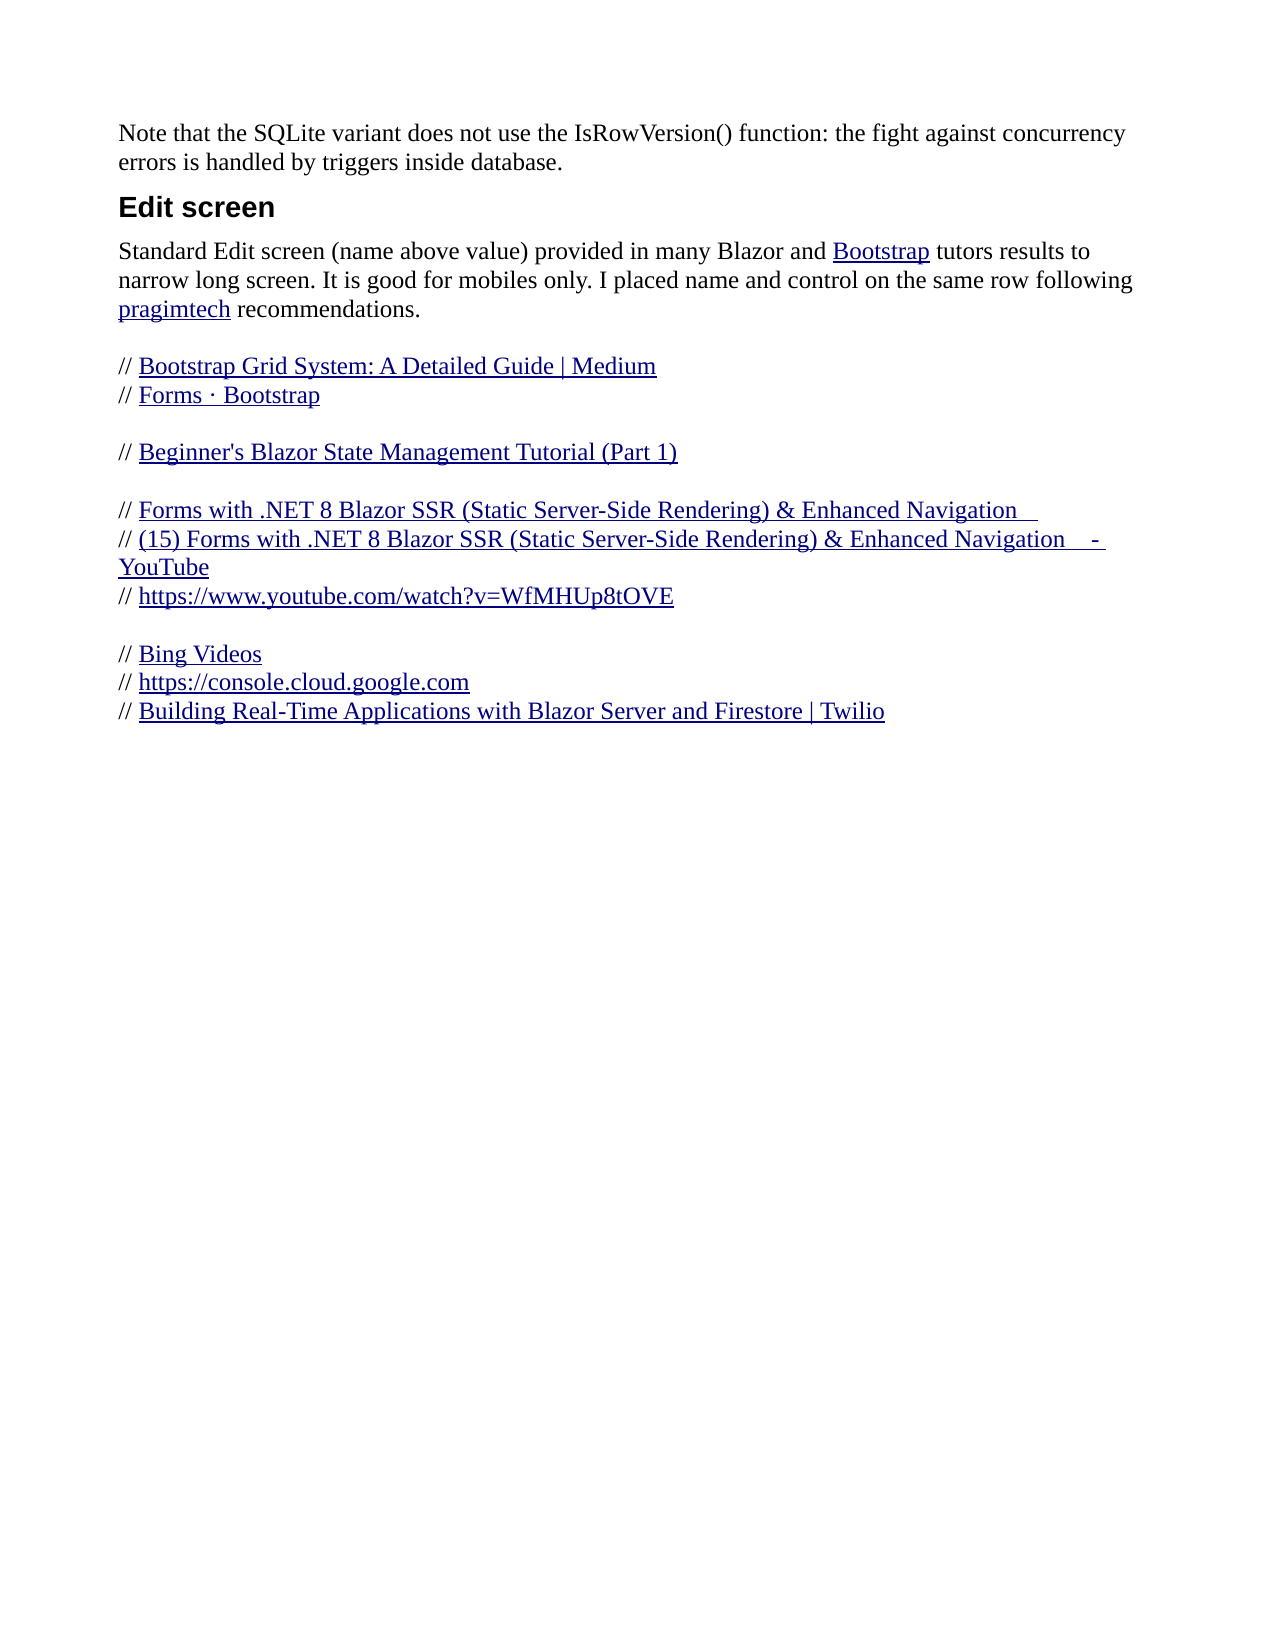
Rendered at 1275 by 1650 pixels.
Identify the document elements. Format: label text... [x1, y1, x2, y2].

text // Beginner's Blazor State Management Tutorial (Part 1) [118, 437, 1157, 466]
text // Forms with .NET 8 Blazor SSR (Static Server-Side Rendering) & Enhanced Navigation🔥 [118, 495, 1157, 524]
text // Bing Videos [118, 639, 1157, 667]
text // Bootstrap Grid System: A Detailed Guide | Medium [118, 351, 1157, 380]
text // (15) Forms with .NET 8 Blazor SSR (Static Server-Side Rendering) & Enhanced Navigation🔥 - YouTube [118, 524, 1157, 581]
text // Building Real-Time Applications with Blazor Server and Firestore | Twilio [118, 696, 1157, 725]
text // https://www.youtube.com/watch?v=WfMHUp8tOVE [118, 581, 1157, 610]
text // https://console.cloud.google.com [118, 667, 1157, 696]
subtitle Edit screen [118, 190, 1157, 224]
text // Forms · Bootstrap [118, 380, 1157, 409]
text Standard Edit screen (name above value) provided in many Blazor and Bootstrap tutors results to narrow long screen. It is good for mobiles only. I placed name and control on the same row following pragimtech recommendations. [118, 236, 1157, 322]
text Note that the SQLite variant does not use the IsRowVersion() function: the fight against concurrency errors is handled by triggers inside database. [118, 118, 1157, 176]
